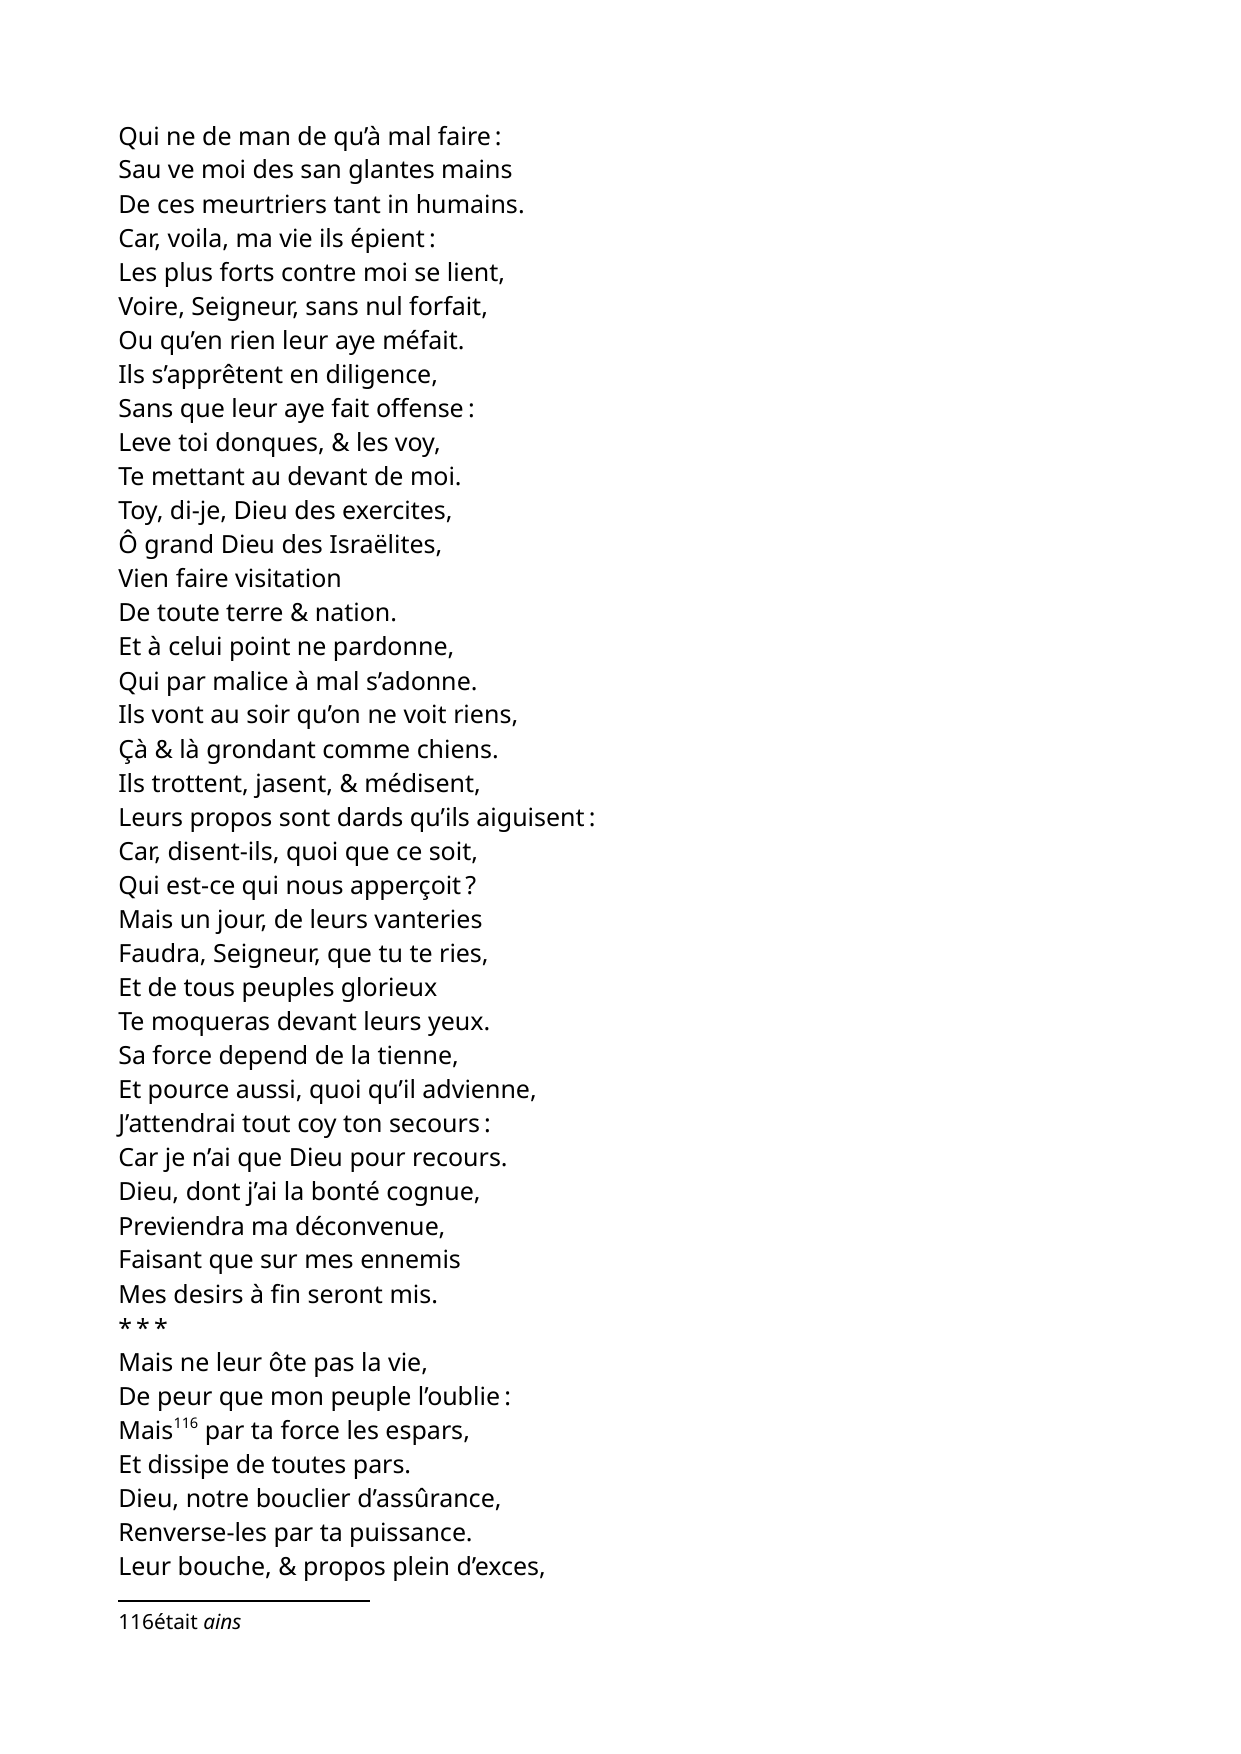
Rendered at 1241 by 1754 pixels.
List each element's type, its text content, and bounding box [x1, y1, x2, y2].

text Car, voila, ma vie ils épient : [118, 220, 1122, 254]
text * * * [118, 1310, 1122, 1344]
text Sa force depend de la tienne, [118, 1038, 1122, 1072]
text Qui ne de man de qu’à mal faire : [118, 118, 1122, 152]
text Ils vont au soir qu’on ne voit riens, [118, 697, 1122, 731]
text Leurs propos sont dards qu’ils aiguisent : [118, 799, 1122, 833]
text Les plus forts contre moi se lient, [118, 254, 1122, 288]
text Et à celui point ne pardonne, [118, 629, 1122, 663]
text Mais un jour, de leurs vanteries [118, 902, 1122, 936]
text Mais ne leur ôte pas la vie, [118, 1344, 1122, 1378]
text Mais par ta force les espars, [118, 1412, 1122, 1447]
text Et de tous peuples glorieux [118, 970, 1122, 1004]
text Faudra, Seigneur, que tu te ries, [118, 936, 1122, 970]
text De peur que mon peuple l’oublie : [118, 1378, 1122, 1412]
text Te mettant au devant de moi. [118, 459, 1122, 493]
text De toute terre & nation. [118, 595, 1122, 629]
text Vien faire visitation [118, 561, 1122, 595]
text Et dissipe de toutes pars. [118, 1447, 1122, 1481]
text était ains [118, 1607, 1122, 1636]
text Leve toi donques, & les voy, [118, 425, 1122, 459]
text Dieu, notre bouclier d’assûrance, [118, 1481, 1122, 1515]
text Dieu, dont j’ai la bonté cognue, [118, 1174, 1122, 1208]
text Ils s’apprêtent en diligence, [118, 357, 1122, 391]
text Car je n’ai que Dieu pour recours. [118, 1140, 1122, 1174]
text Te moqueras devant leurs yeux. [118, 1004, 1122, 1038]
text Çà & là grondant comme chiens. [118, 731, 1122, 765]
text De ces meurtriers tant in humains. [118, 186, 1122, 220]
text Ou qu’en rien leur aye méfait. [118, 322, 1122, 357]
text Ils trottent, jasent, & médisent, [118, 765, 1122, 799]
text Ô grand Dieu des Israëlites, [118, 527, 1122, 561]
text Leur bouche, & propos plein d’exces, [118, 1549, 1122, 1583]
text Toy, di-je, Dieu des exercites, [118, 493, 1122, 527]
text Qui est-ce qui nous apperçoit ? [118, 867, 1122, 902]
text Voire, Seigneur, sans nul forfait, [118, 288, 1122, 322]
text Mes desirs à fin seront mis. [118, 1276, 1122, 1310]
text Car, disent-ils, quoi que ce soit, [118, 833, 1122, 867]
text Renverse-les par ta puissance. [118, 1515, 1122, 1549]
text Sau ve moi des san glantes mains [118, 152, 1122, 186]
text Previendra ma déconvenue, [118, 1208, 1122, 1242]
text Sans que leur aye fait offense : [118, 391, 1122, 425]
text J’attendrai tout coy ton secours : [118, 1106, 1122, 1140]
text Faisant que sur mes ennemis [118, 1242, 1122, 1276]
text Et pource aussi, quoi qu’il advienne, [118, 1072, 1122, 1106]
text Qui par malice à mal s’adonne. [118, 663, 1122, 697]
